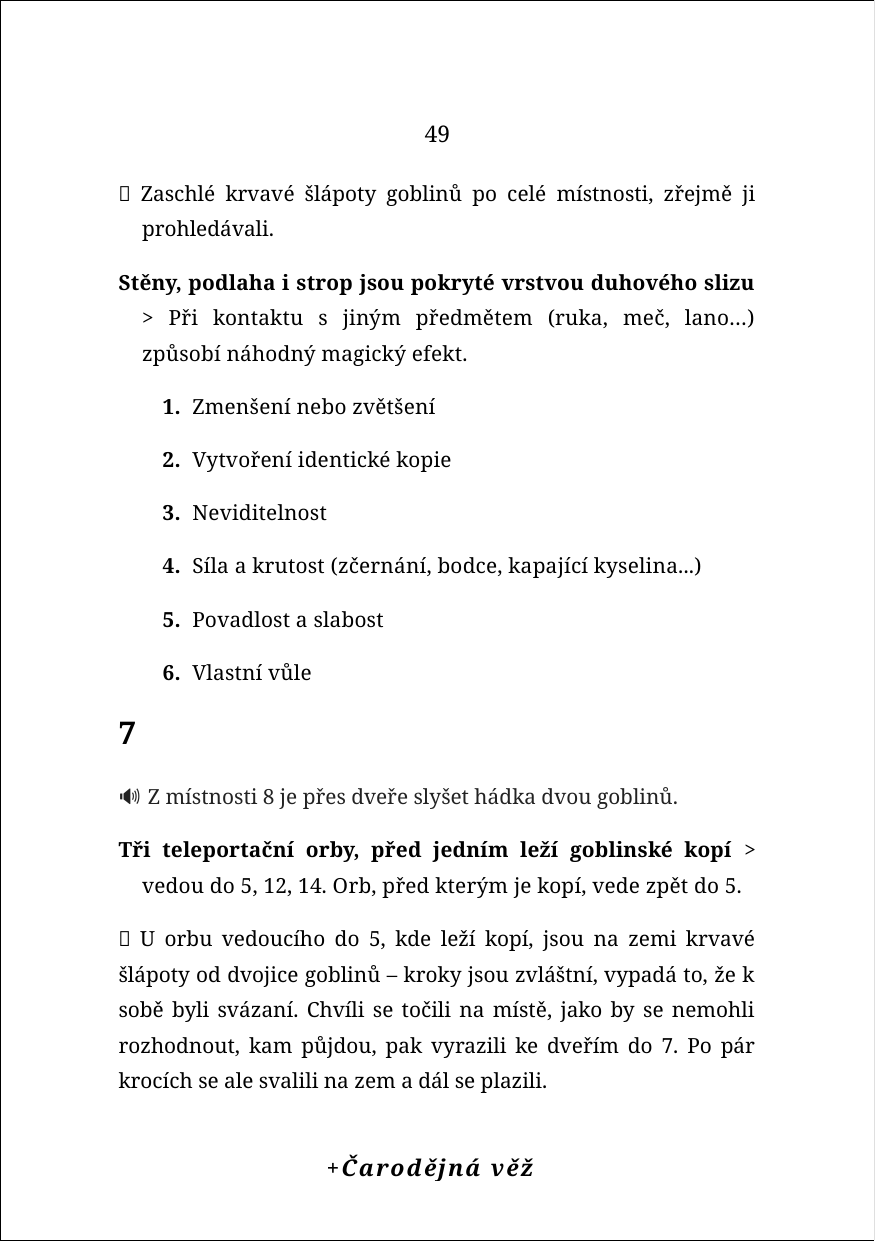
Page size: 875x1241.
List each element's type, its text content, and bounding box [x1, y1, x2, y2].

text 🔊 Z místnosti 8 je přes dveře slyšet hádka dvou goblinů. [118, 782, 756, 811]
text 👣 U orbu vedoucího do 5, kde leží kopí, jsou na zemi krvavé šlápoty od dvojice goblinů – kroky jsou zvláštní, vypadá to, že k sobě byli svázaní. Chvíli se točili na místě, jako by se nemohli rozhodnout, kam půjdou, pak vyrazili ke dveřím do 7. Po pár krocích se ale svalili na zem a dál se plazili. [118, 924, 756, 1095]
list Povadlost a slabost [162, 605, 756, 633]
text Tři teleportační orby, před jedním leží goblinské kopí > vedou do 5, 12, 14. Orb, před kterým je kopí, vede zpět do 5. [118, 836, 756, 899]
text 👣 Zaschlé krvavé šlápoty goblinů po celé místnosti, zřejmě ji prohledávali. [118, 179, 756, 243]
text 7 [118, 711, 756, 754]
list Vlastní vůle [162, 658, 756, 687]
list Neviditelnost [162, 498, 756, 527]
list Zmenšení nebo zvětšení [162, 392, 756, 420]
list Vytvoření identické kopie [162, 445, 756, 474]
text Stěny, podlaha i strop jsou pokryté vrstvou duhového slizu > Při kontaktu s jiným předmětem (ruka, meč, lano…) způsobí náhodný magický efekt. [118, 268, 756, 367]
list Síla a krutost (zčernání, bodce, kapající kyselina...) [162, 552, 756, 580]
